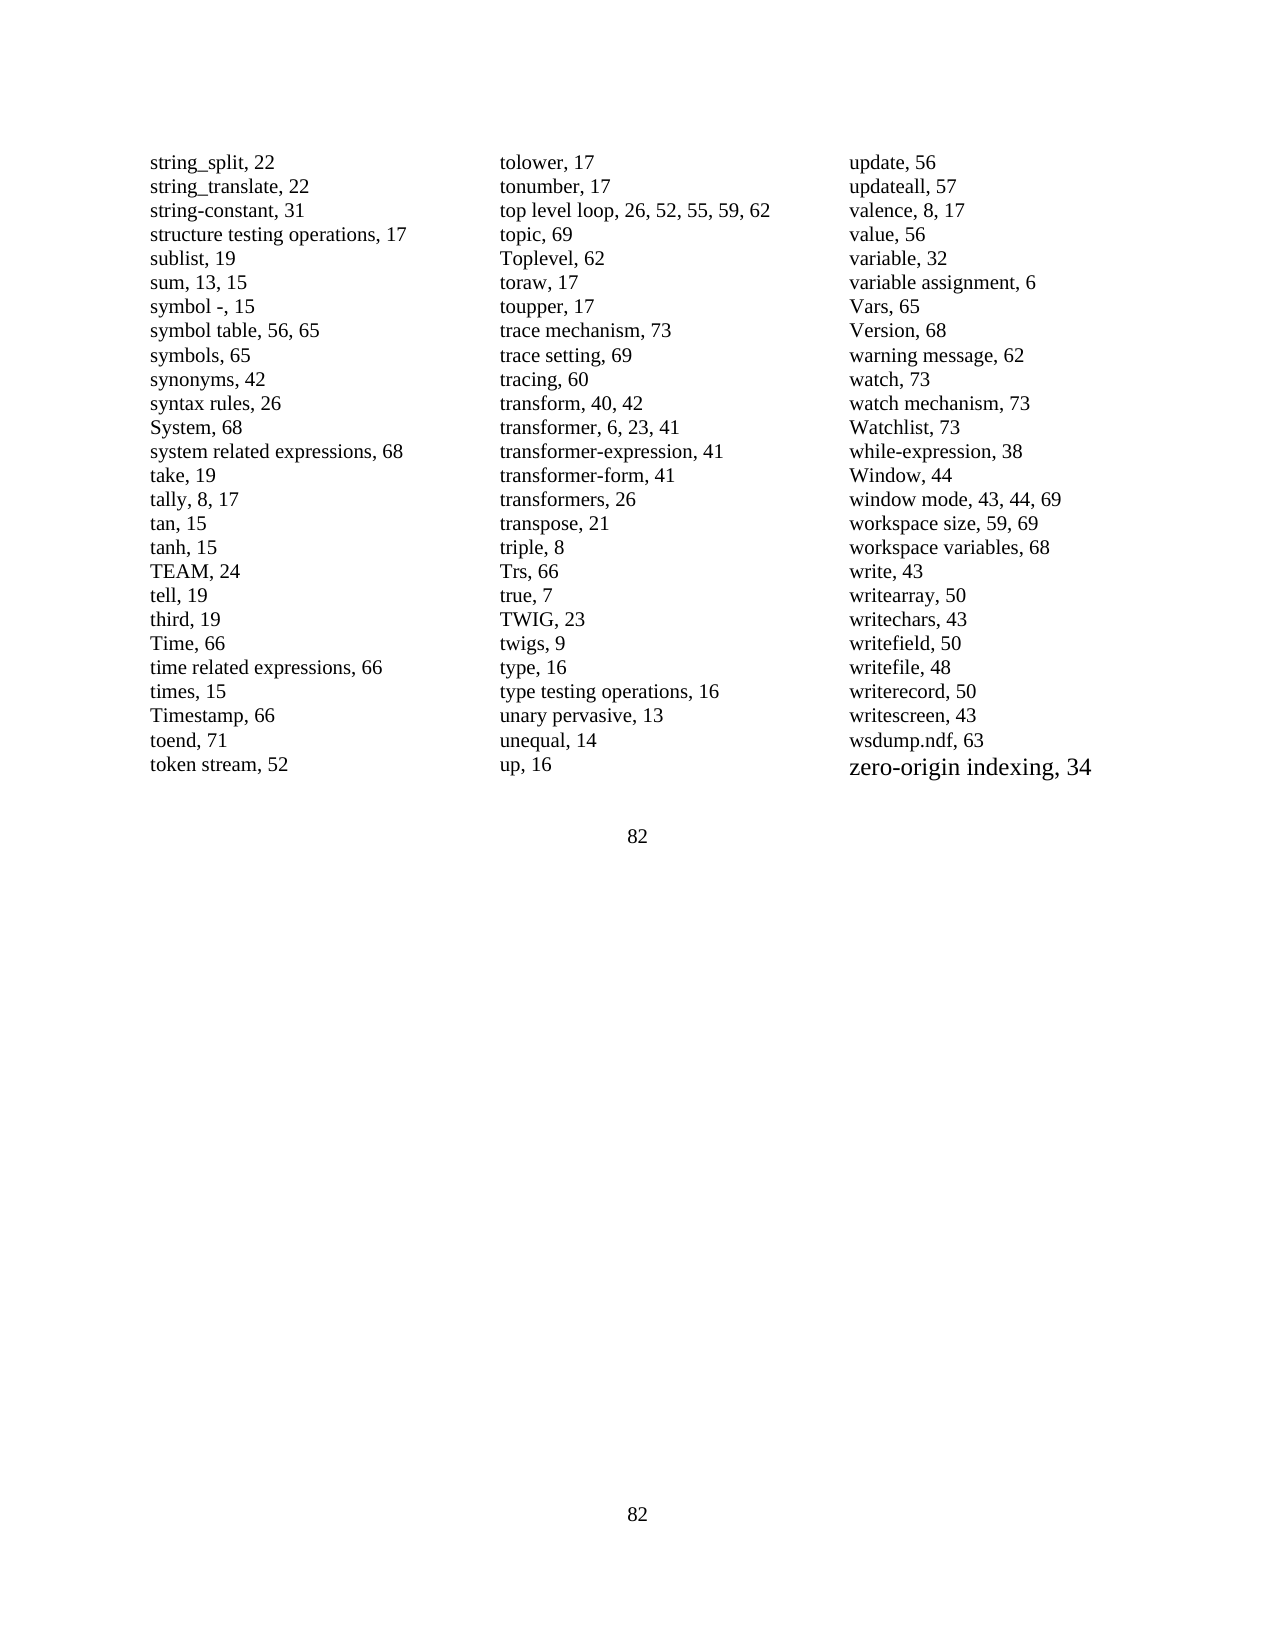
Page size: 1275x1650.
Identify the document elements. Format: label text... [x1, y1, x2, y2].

text times, 15 [150, 679, 426, 703]
text watch mechanism, 73 [849, 391, 1125, 415]
text triple, 8 [499, 535, 775, 559]
text System, 68 [150, 415, 426, 439]
text Toplevel, 62 [499, 246, 775, 270]
text writechars, 43 [849, 607, 1125, 631]
text tanh, 15 [150, 535, 426, 559]
text take, 19 [150, 463, 426, 487]
text zero-origin indexing, 34 [849, 752, 1125, 780]
text unequal, 14 [499, 727, 775, 752]
text tonumber, 17 [499, 174, 775, 198]
text symbol table, 56, 65 [150, 318, 426, 342]
text watch, 73 [849, 367, 1125, 391]
text unary pervasive, 13 [499, 703, 775, 727]
text tally, 8, 17 [150, 487, 426, 511]
text transform, 40, 42 [499, 391, 775, 415]
text tolower, 17 [499, 150, 775, 174]
text Time, 66 [150, 631, 426, 655]
text token stream, 52 [150, 752, 426, 776]
text type, 16 [499, 655, 775, 679]
text transformers, 26 [499, 487, 775, 511]
text toend, 71 [150, 727, 426, 752]
text TWIG, 23 [499, 607, 775, 631]
text update, 56 [849, 150, 1125, 174]
text Trs, 66 [499, 559, 775, 583]
text Version, 68 [849, 318, 1125, 342]
text toupper, 17 [499, 294, 775, 318]
text Window, 44 [849, 463, 1125, 487]
text updateall, 57 [849, 174, 1125, 198]
text 75 [627, 824, 648, 848]
text TEAM, 24 [150, 559, 426, 583]
text true, 7 [499, 583, 775, 607]
text transformer, 6, 23, 41 [499, 415, 775, 439]
text tracing, 60 [499, 367, 775, 391]
text workspace size, 59, 69 [849, 511, 1125, 535]
text writescreen, 43 [849, 703, 1125, 727]
text warning message, 62 [849, 342, 1125, 367]
text system related expressions, 68 [150, 439, 426, 463]
text sum, 13, 15 [150, 270, 426, 294]
text variable assignment, 6 [849, 270, 1125, 294]
text symbols, 65 [150, 342, 426, 367]
text trace mechanism, 73 [499, 318, 775, 342]
text transformer-form, 41 [499, 463, 775, 487]
text while-expression, 38 [849, 439, 1125, 463]
text twigs, 9 [499, 631, 775, 655]
text window mode, 43, 44, 69 [849, 487, 1125, 511]
text symbol -, 15 [150, 294, 426, 318]
text valence, 8, 17 [849, 198, 1125, 222]
text value, 56 [849, 222, 1125, 246]
text toraw, 17 [499, 270, 775, 294]
text type testing operations, 16 [499, 679, 775, 703]
text third, 19 [150, 607, 426, 631]
text topic, 69 [499, 222, 775, 246]
text synonyms, 42 [150, 367, 426, 391]
text write, 43 [849, 559, 1125, 583]
text tan, 15 [150, 511, 426, 535]
text top level loop, 26, 52, 55, 59, 62 [499, 198, 775, 222]
text Watchlist, 73 [849, 415, 1125, 439]
text tell, 19 [150, 583, 426, 607]
text transpose, 21 [499, 511, 775, 535]
text variable, 32 [849, 246, 1125, 270]
text trace setting, 69 [499, 342, 775, 367]
text string_split, 22 [150, 150, 426, 174]
text structure testing operations, 17 [150, 222, 426, 246]
text syntax rules, 26 [150, 391, 426, 415]
text transformer-expression, 41 [499, 439, 775, 463]
text workspace variables, 68 [849, 535, 1125, 559]
text up, 16 [499, 752, 775, 776]
text Timestamp, 66 [150, 703, 426, 727]
text string_translate, 22 [150, 174, 426, 198]
text writefield, 50 [849, 631, 1125, 655]
text writearray, 50 [849, 583, 1125, 607]
text writefile, 48 [849, 655, 1125, 679]
text writerecord, 50 [849, 679, 1125, 703]
text time related expressions, 66 [150, 655, 426, 679]
text sublist, 19 [150, 246, 426, 270]
text wsdump.ndf, 63 [849, 727, 1125, 752]
text string-constant, 31 [150, 198, 426, 222]
text Vars, 65 [849, 294, 1125, 318]
